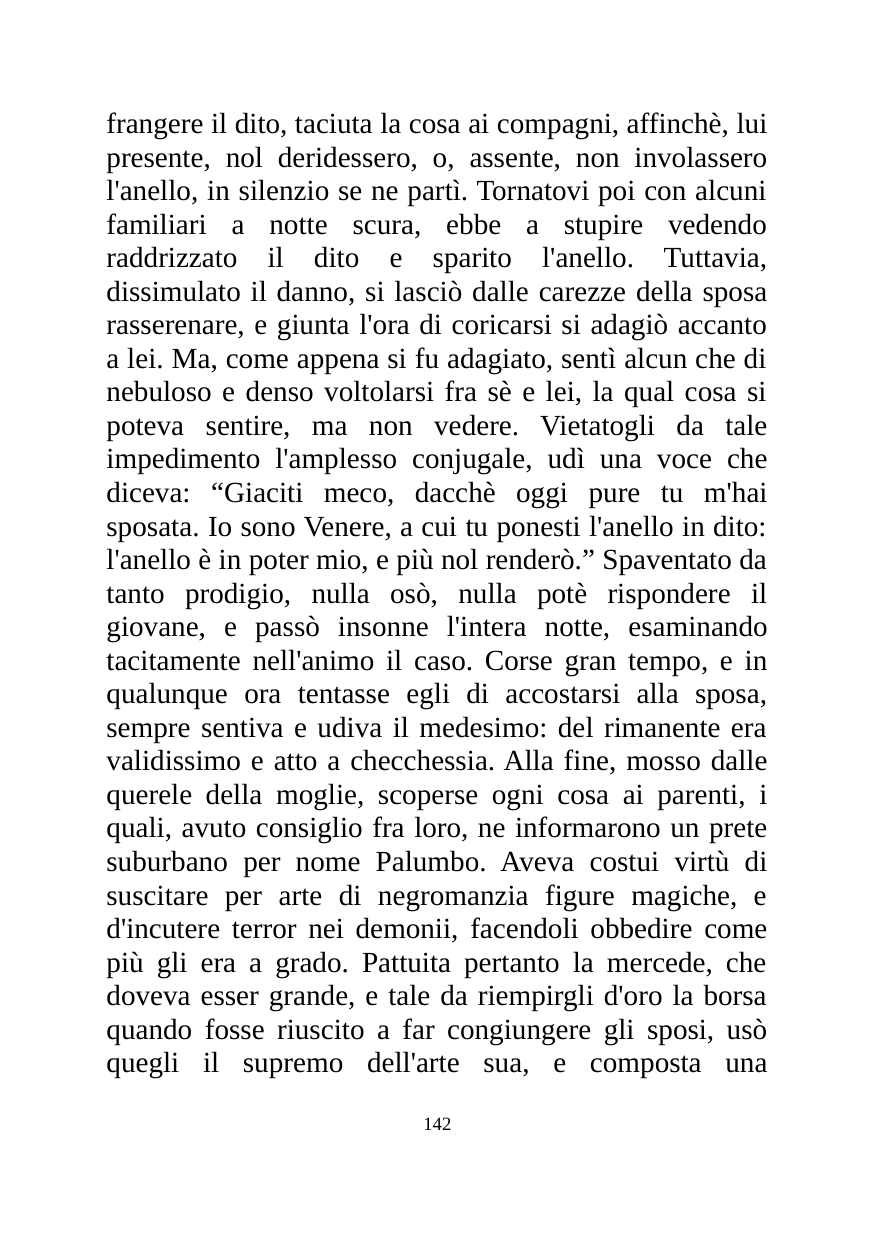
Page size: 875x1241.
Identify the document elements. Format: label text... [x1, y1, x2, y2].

text frangere il dito, taciuta la cosa ai compagni, affinchè, lui presente, nol deridessero, o, assente, non involassero l'anello, in silenzio se ne partì. Tornatovi poi con alcuni familiari a notte scura, ebbe a stupire vedendo raddrizzato il dito e sparito l'anello. Tuttavia, dissimulato il danno, si lasciò dalle carezze della sposa rasserenare, e giunta l'ora di coricarsi si adagiò accanto a lei. Ma, come appena si fu adagiato, sentì alcun che di nebuloso e denso voltolarsi fra sè e lei, la qual cosa si poteva sentire, ma non vedere. Vietatogli da tale impedimento l'amplesso conjugale, udì una voce che diceva: “Giaciti meco, dacchè oggi pure tu m'hai sposata. Io sono Venere, a cui tu ponesti l'anello in dito: l'anello è in poter mio, e più nol renderò.” Spaventato da tanto prodigio, nulla osò, nulla potè rispondere il giovane, e passò insonne l'intera notte, esaminando tacitamente nell'animo il caso. Corse gran tempo, e in qualunque ora tentasse egli di accostarsi alla sposa, sempre sentiva e udiva il medesimo: del rimanente era validissimo e atto a checchessia. Alla fine, mosso dalle querele della moglie, scoperse ogni cosa ai parenti, i quali, avuto consiglio fra loro, ne informarono un prete suburbano per nome Palumbo. Aveva costui virtù di suscitare per arte di negromanzia figure magiche, e d'incutere terror nei demonii, facendoli obbedire come più gli era a grado. Pattuita pertanto la mercede, che doveva esser grande, e tale da riempirgli d'oro la borsa quando fosse riuscito a far congiungere gli sposi, usò quegli il supremo dell'arte sua, e composta una [106, 106, 768, 1079]
